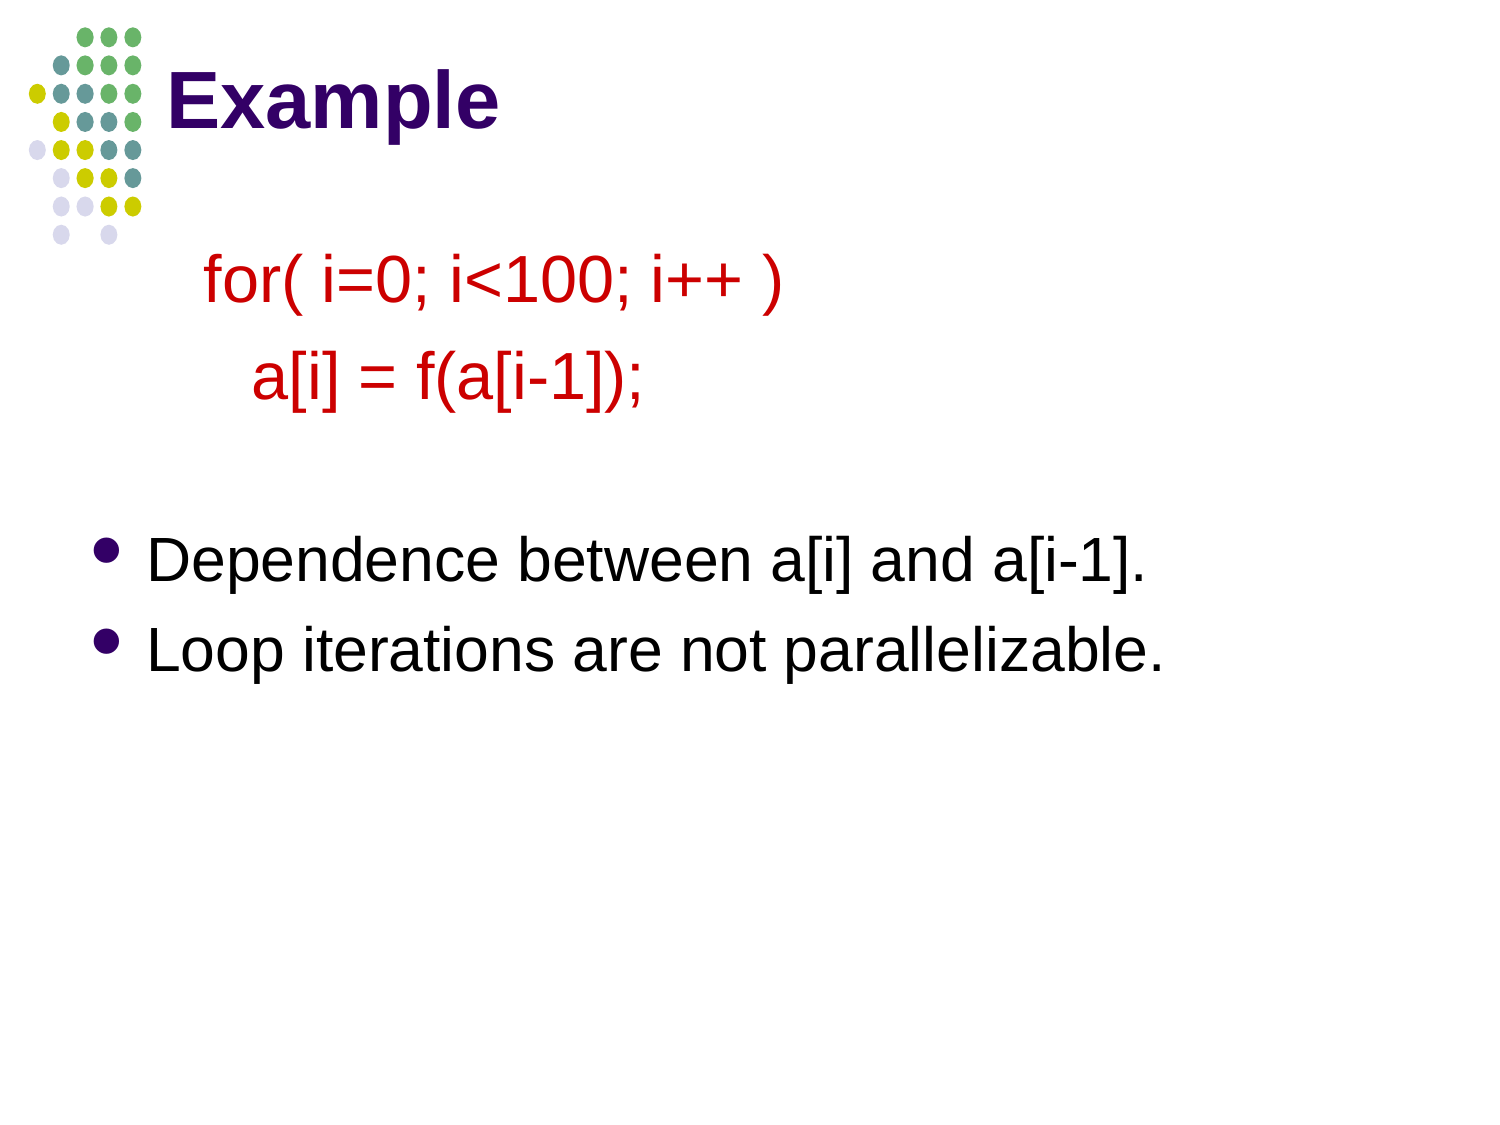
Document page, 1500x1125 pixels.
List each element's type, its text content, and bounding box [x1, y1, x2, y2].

list for( i=0; i<100; i++ ) a[i] = f(a[i-1]); Dependence between a[i] and a[i-1]. Loop iterations are not parallelizable. [75, 228, 1426, 1006]
title Example [151, 40, 1390, 176]
